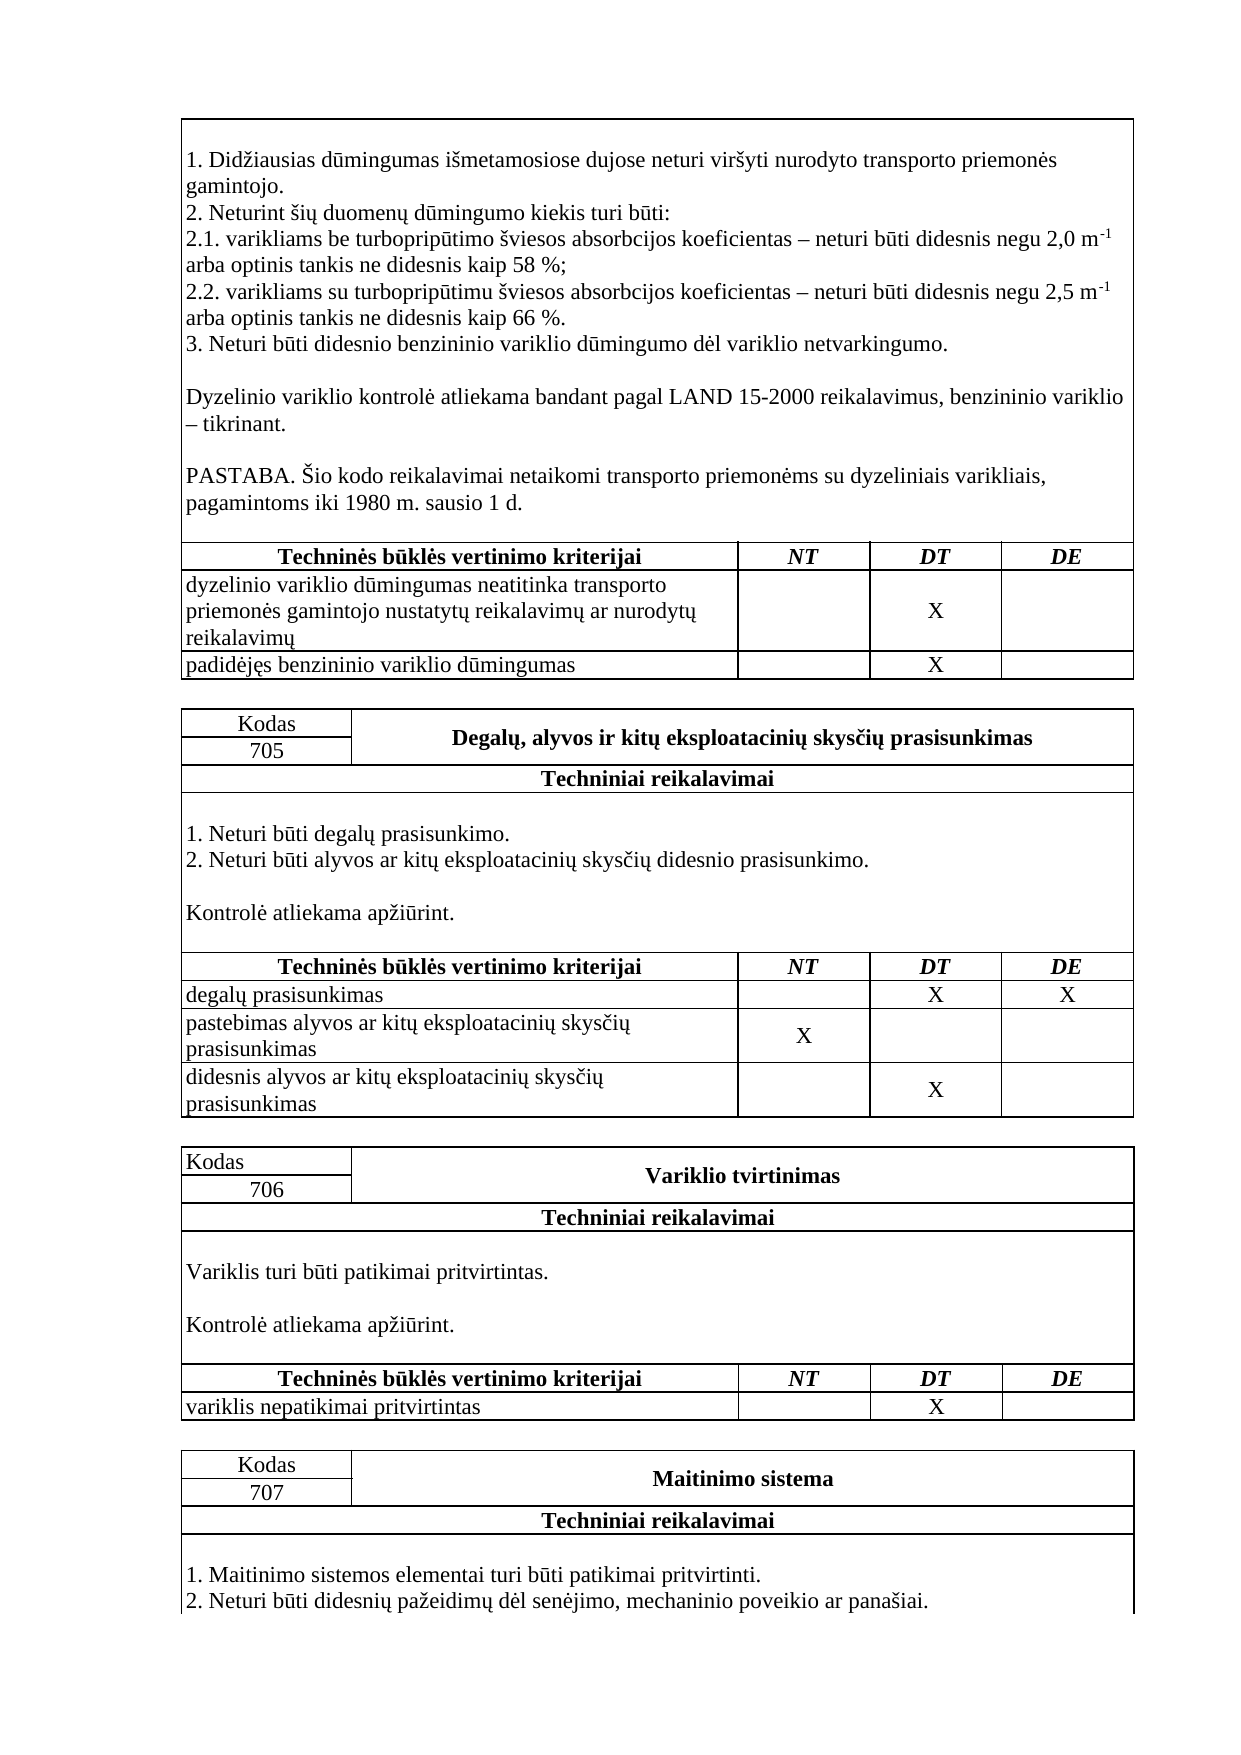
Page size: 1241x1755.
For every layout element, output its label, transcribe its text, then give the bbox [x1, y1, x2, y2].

table_cell [1002, 571, 1133, 650]
table_cell X [871, 571, 1001, 650]
table_cell degalų prasisunkimas [182, 981, 737, 1007]
table_cell NT [739, 1365, 870, 1391]
table_cell 1. Maitinimo sistemos elementai turi būti patikimai pritvirtinti. 2. Neturi būti didesnių pažeidimų dėl senėjimo, mechaninio poveikio ar panašiai. [182, 1535, 1133, 1614]
table_cell X [739, 1009, 869, 1062]
table_cell X [871, 652, 1001, 678]
table_header Maitinimo sistema [352, 1451, 1133, 1505]
table_cell X [871, 1063, 1001, 1116]
table_cell DT [871, 543, 1001, 569]
table_cell 706 [182, 1176, 351, 1202]
table_cell Techniniai reikalavimai [182, 766, 1133, 792]
table_cell DT [871, 1365, 1002, 1391]
table_cell 1. Neturi būti degalų prasisunkimo. 2. Neturi būti alyvos ar kitų eksploatacinių skysčių didesnio prasisunkimo. Kontrolė atliekama apžiūrint. [182, 793, 1133, 952]
table_cell X [871, 981, 1001, 1007]
table_cell [739, 1063, 869, 1116]
table_cell X [1002, 981, 1133, 1007]
table_cell X [871, 1393, 1002, 1419]
table_cell NT [739, 543, 869, 569]
table_cell NT [739, 953, 869, 979]
table_cell 705 [182, 738, 351, 764]
table_cell Techninės būklės vertinimo kriterijai [182, 543, 737, 569]
table_cell padidėjęs benzininio variklio dūmingumas [182, 652, 737, 678]
table_header Variklio tvirtinimas [352, 1148, 1133, 1202]
table_header Degalų, alyvos ir kitų eksploatacinių skysčių prasisunkimas [352, 710, 1133, 764]
table_cell [1002, 652, 1133, 678]
table_cell variklis nepatikimai pritvirtintas [182, 1393, 738, 1419]
table_header Kodas [182, 1148, 351, 1174]
table_cell DE [1002, 953, 1133, 979]
table_cell Techniniai reikalavimai [182, 1204, 1133, 1230]
table_header Kodas [182, 1451, 351, 1477]
table_cell didesnis alyvos ar kitų eksploatacinių skysčių prasisunkimas [182, 1063, 737, 1116]
table_cell 707 [182, 1479, 351, 1505]
table_cell dyzelinio variklio dūmingumas neatitinka transporto priemonės gamintojo nustatytų reikalavimų ar nurodytų reikalavimų [182, 571, 737, 650]
table_cell Techniniai reikalavimai [182, 1507, 1133, 1533]
table_cell DE [1003, 1365, 1133, 1391]
table_header Kodas [182, 710, 351, 736]
table_cell [1002, 1009, 1133, 1062]
table_cell 1. Didžiausias dūmingumas išmetamosiose dujose neturi viršyti nurodyto transporto priemonės gamintojo. 2. Neturint šių duomenų dūmingumo kiekis turi būti: 2.1. varikliams be turbopripūtimo šviesos absorbcijos koeficientas – neturi būti didesnis negu 2,0 m-1 arba optinis tankis ne didesnis kaip 58 %; 2.2. varikliams su turbopripūtimu šviesos absorbcijos koeficientas – neturi būti didesnis negu 2,5 m-1 arba optinis tankis ne didesnis kaip 66 %. 3. Neturi būti didesnio benzininio variklio dūmingumo dėl variklio netvarkingumo. Dyzelinio variklio kontrolė atliekama bandant pagal LAND 15-2000 reikalavimus, benzininio variklio – tikrinant. PASTABA. Šio kodo reikalavimai netaikomi transporto priemonėms su dyzeliniais varikliais, pagamintoms iki 1980 m. sausio 1 d. [182, 120, 1133, 541]
table_cell pastebimas alyvos ar kitų eksploatacinių skysčių prasisunkimas [182, 1009, 737, 1062]
table_cell [739, 1393, 870, 1419]
table_cell [1002, 1063, 1133, 1116]
table_cell [1003, 1393, 1133, 1419]
table_cell Variklis turi būti patikimai pritvirtintas. Kontrolė atliekama apžiūrint. [182, 1232, 1133, 1363]
table_cell DE [1002, 543, 1133, 569]
table_cell Techninės būklės vertinimo kriterijai [182, 1365, 738, 1391]
table_cell [871, 1009, 1001, 1062]
table_cell Techninės būklės vertinimo kriterijai [182, 953, 737, 979]
table_cell DT [871, 953, 1001, 979]
table_cell [739, 652, 869, 678]
table_cell [739, 981, 869, 1007]
table_cell [739, 571, 869, 650]
